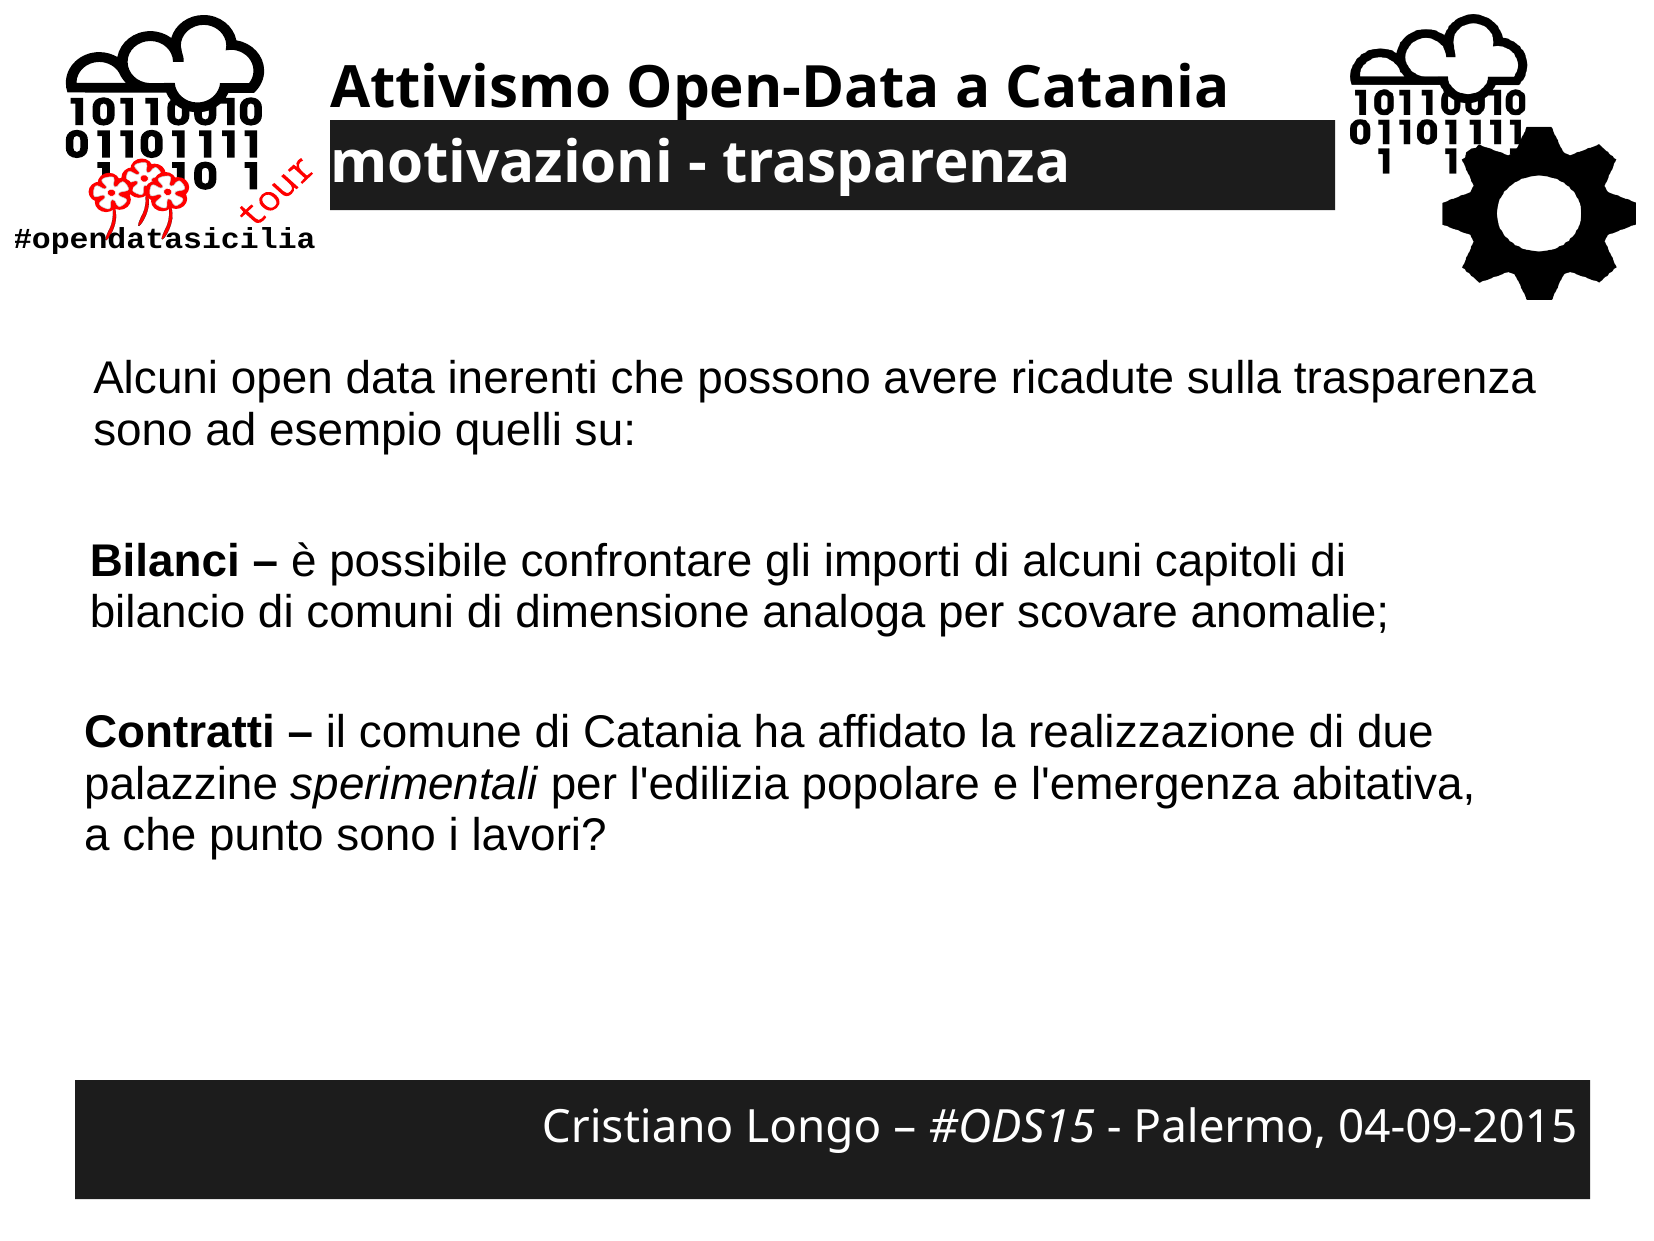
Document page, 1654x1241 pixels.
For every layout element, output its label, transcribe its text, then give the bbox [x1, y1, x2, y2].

picture [15, 15, 316, 256]
list Attivismo Open-Data a Catania [330, 45, 1321, 120]
text_box Alcuni open data inerenti che possono avere ricadute sulla trasparenza sono ad esempio quelli su: [78, 345, 1654, 463]
picture [1350, 14, 1636, 301]
text_box Bilanci – è possibile confrontare gli importi di alcuni capitoli di bilancio di comuni di dimensione analoga per scovare anomalie; [75, 527, 1531, 646]
text_box Contratti – il comune di Catania ha affidato la realizzazione di due palazzine sperimentali per l'edilizia popolare e l'emergenza abitativa, a che punto sono i lavori? [69, 699, 1525, 868]
list motivazioni - trasparenza [330, 120, 1336, 211]
list Cristiano Longo – #ODS15 - Palermo, 04-09-2015 [75, 1080, 1591, 1200]
